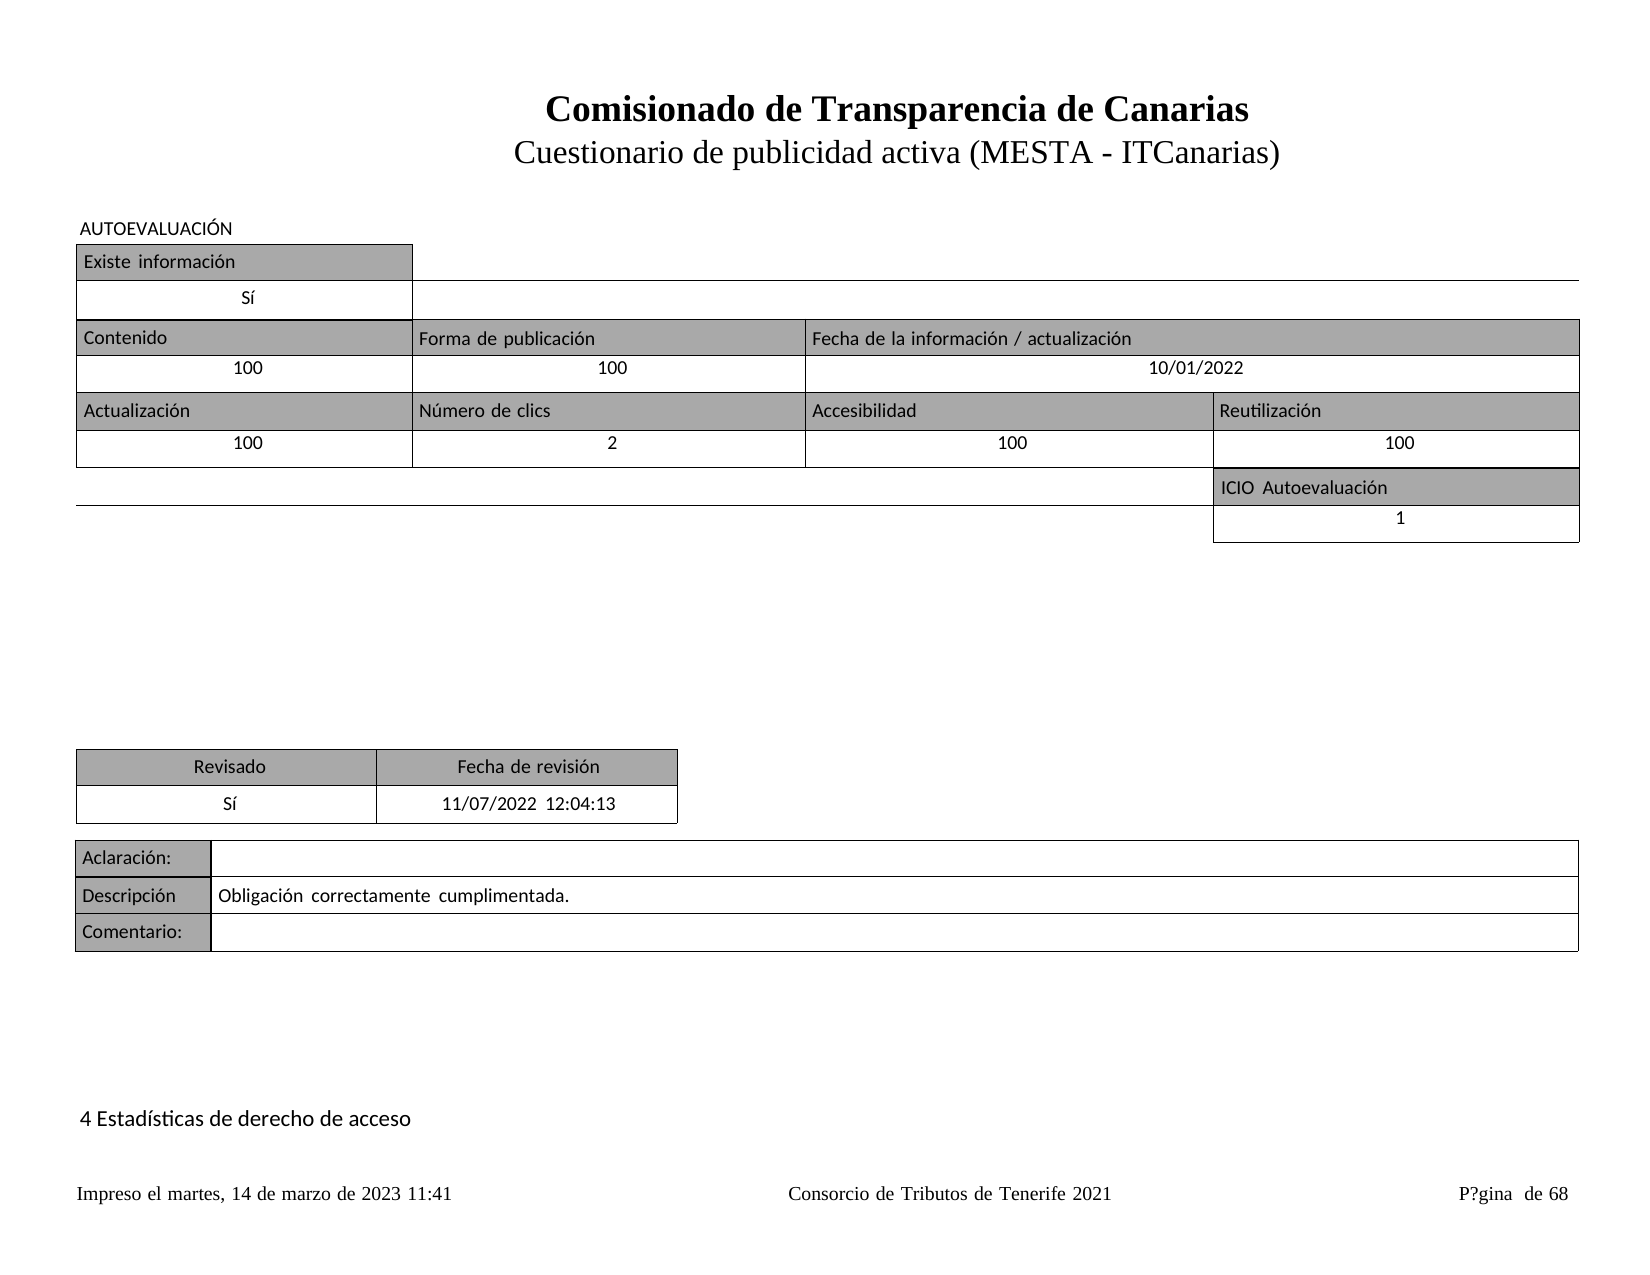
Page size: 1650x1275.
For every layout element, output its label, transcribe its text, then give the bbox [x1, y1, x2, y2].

table_header Existe información [77, 245, 412, 280]
table_cell Descripción [76, 878, 210, 913]
table_cell [413, 281, 1579, 319]
table_cell 10/01/2022 [806, 356, 1579, 392]
table_cell Número de clics [413, 393, 805, 430]
table_cell Actualización [77, 393, 412, 430]
table_cell Contenido [77, 321, 412, 355]
table_cell 11/07/2022 12:04:13 [377, 786, 677, 822]
table_cell ICIO Autoevaluación [1214, 469, 1579, 505]
table_header [413, 244, 1579, 280]
table_header Aclaración: [76, 841, 210, 876]
table_cell [212, 914, 1578, 951]
table_cell 100 [77, 356, 412, 392]
table_cell Reutilización [1214, 393, 1579, 430]
subtitle 4 Estadísticas de derecho de acceso [79, 1104, 1594, 1132]
table_cell Forma de publicación [413, 320, 805, 355]
table_cell 100 [1214, 431, 1579, 467]
table_cell 100 [806, 431, 1213, 467]
table_cell Sí [77, 281, 412, 319]
table_cell [76, 506, 1213, 542]
table_cell 100 [413, 356, 805, 392]
table_cell 2 [413, 431, 805, 467]
table_cell 1 [1214, 506, 1579, 542]
table_cell Comentario: [76, 914, 210, 951]
table_header Revisado [77, 750, 376, 785]
table_cell 100 [77, 431, 412, 467]
text AUTOEVALUACIÓN [79, 216, 1594, 240]
table_header [212, 841, 1578, 876]
table_header Fecha de revisión [377, 750, 677, 785]
table_cell Obligación correctamente cumplimentada. [212, 877, 1578, 913]
table_cell Accesibilidad [806, 393, 1213, 430]
table_cell [76, 468, 1213, 505]
table_cell Fecha de la información / actualización [806, 320, 1579, 355]
table_cell Sí [77, 786, 376, 822]
